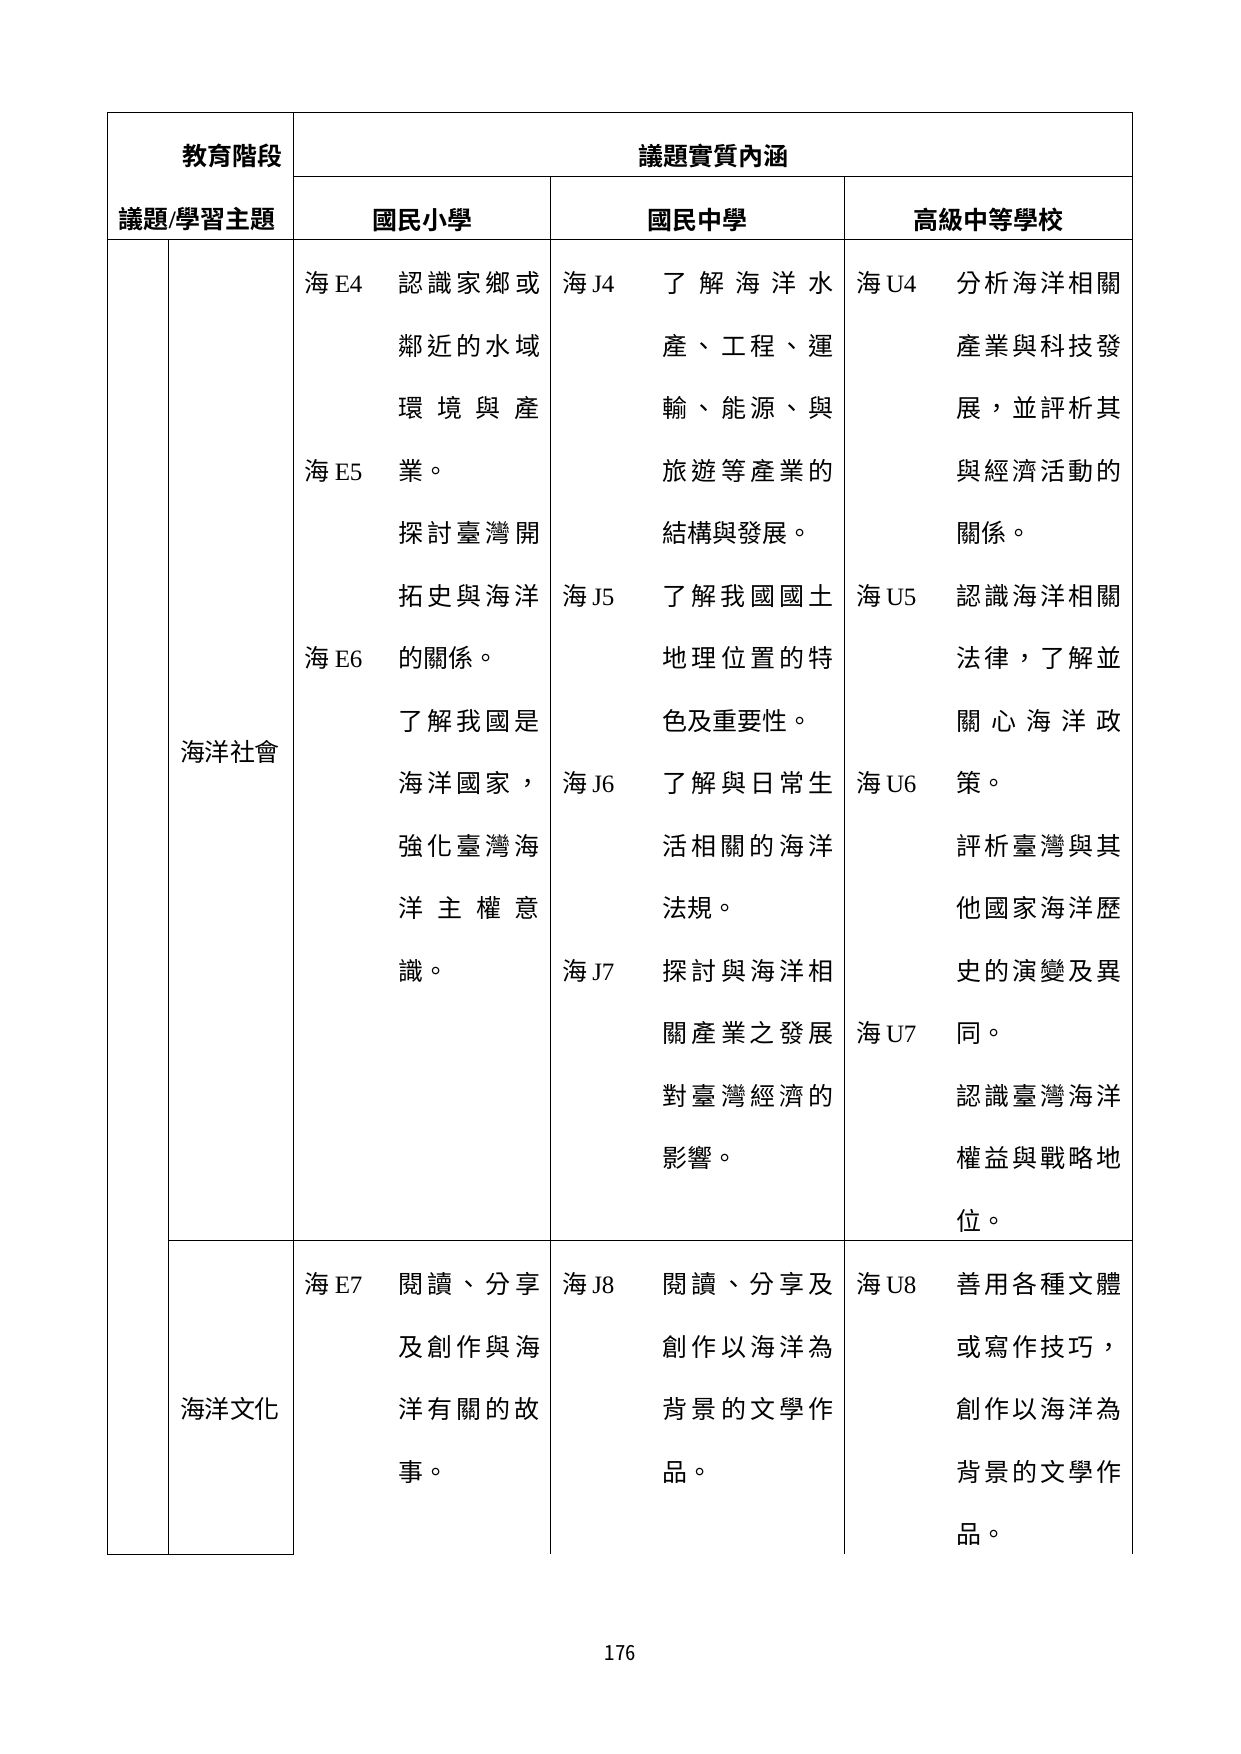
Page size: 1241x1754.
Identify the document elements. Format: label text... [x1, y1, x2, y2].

table_cell 閱讀、分享及創作以海洋為背景的文學作品。 [651, 1241, 844, 1491]
table_cell 海J8 [551, 1241, 651, 1491]
table_header 議題實質內涵 [294, 113, 1132, 176]
table_cell 海E4 海E5 海E6 [294, 240, 387, 1240]
table_cell 閱讀、分享及創作與海洋有關的故事。 [387, 1241, 550, 1491]
table_cell [551, 1491, 651, 1554]
table_cell 海洋社會 [169, 240, 293, 1240]
table_cell 分析海洋相關產業與科技發展，並評析其與經濟活動的關係。 認識海洋相關法律，了解並關心海洋政策。 評析臺灣與其他國家海洋歷史的演變及異同。 認識臺灣海洋權益與戰略地位。 [945, 240, 1132, 1240]
table_header 教育階段 議題/學習主題 [108, 113, 293, 239]
table_cell 海U8 [845, 1241, 945, 1554]
table_cell [108, 240, 168, 1554]
table_cell 國民小學 [294, 177, 550, 239]
table_cell 海U4 海U5 海U6 海U7 [845, 240, 945, 1240]
table_cell [651, 1491, 844, 1554]
table_cell 國民中學 [551, 177, 844, 239]
table_cell 海E7 [294, 1241, 387, 1491]
table_cell 海J4 海J5 海J6 海J7 [551, 240, 651, 1240]
table_cell 高級中等學校 [845, 177, 1132, 239]
table_cell 善用各種文體或寫作技巧，創作以海洋為背景的文學作品。 [945, 1241, 1132, 1554]
table_cell [294, 1491, 387, 1554]
table_cell [387, 1491, 550, 1554]
table_cell 了解海洋水產、工程、運輸、能源、與旅遊等產業的結構與發展。 了解我國國土地理位置的特色及重要性。 了解與日常生活相關的海洋法規。 探討與海洋相關產業之發展對臺灣經濟的影響。 [651, 240, 844, 1240]
table_cell 認識家鄉或鄰近的水域環境與產業。 探討臺灣開拓史與海洋的關係。 了解我國是海洋國家，強化臺灣海洋主權意識。 [387, 240, 550, 1240]
table_cell 海洋文化 [169, 1241, 293, 1554]
